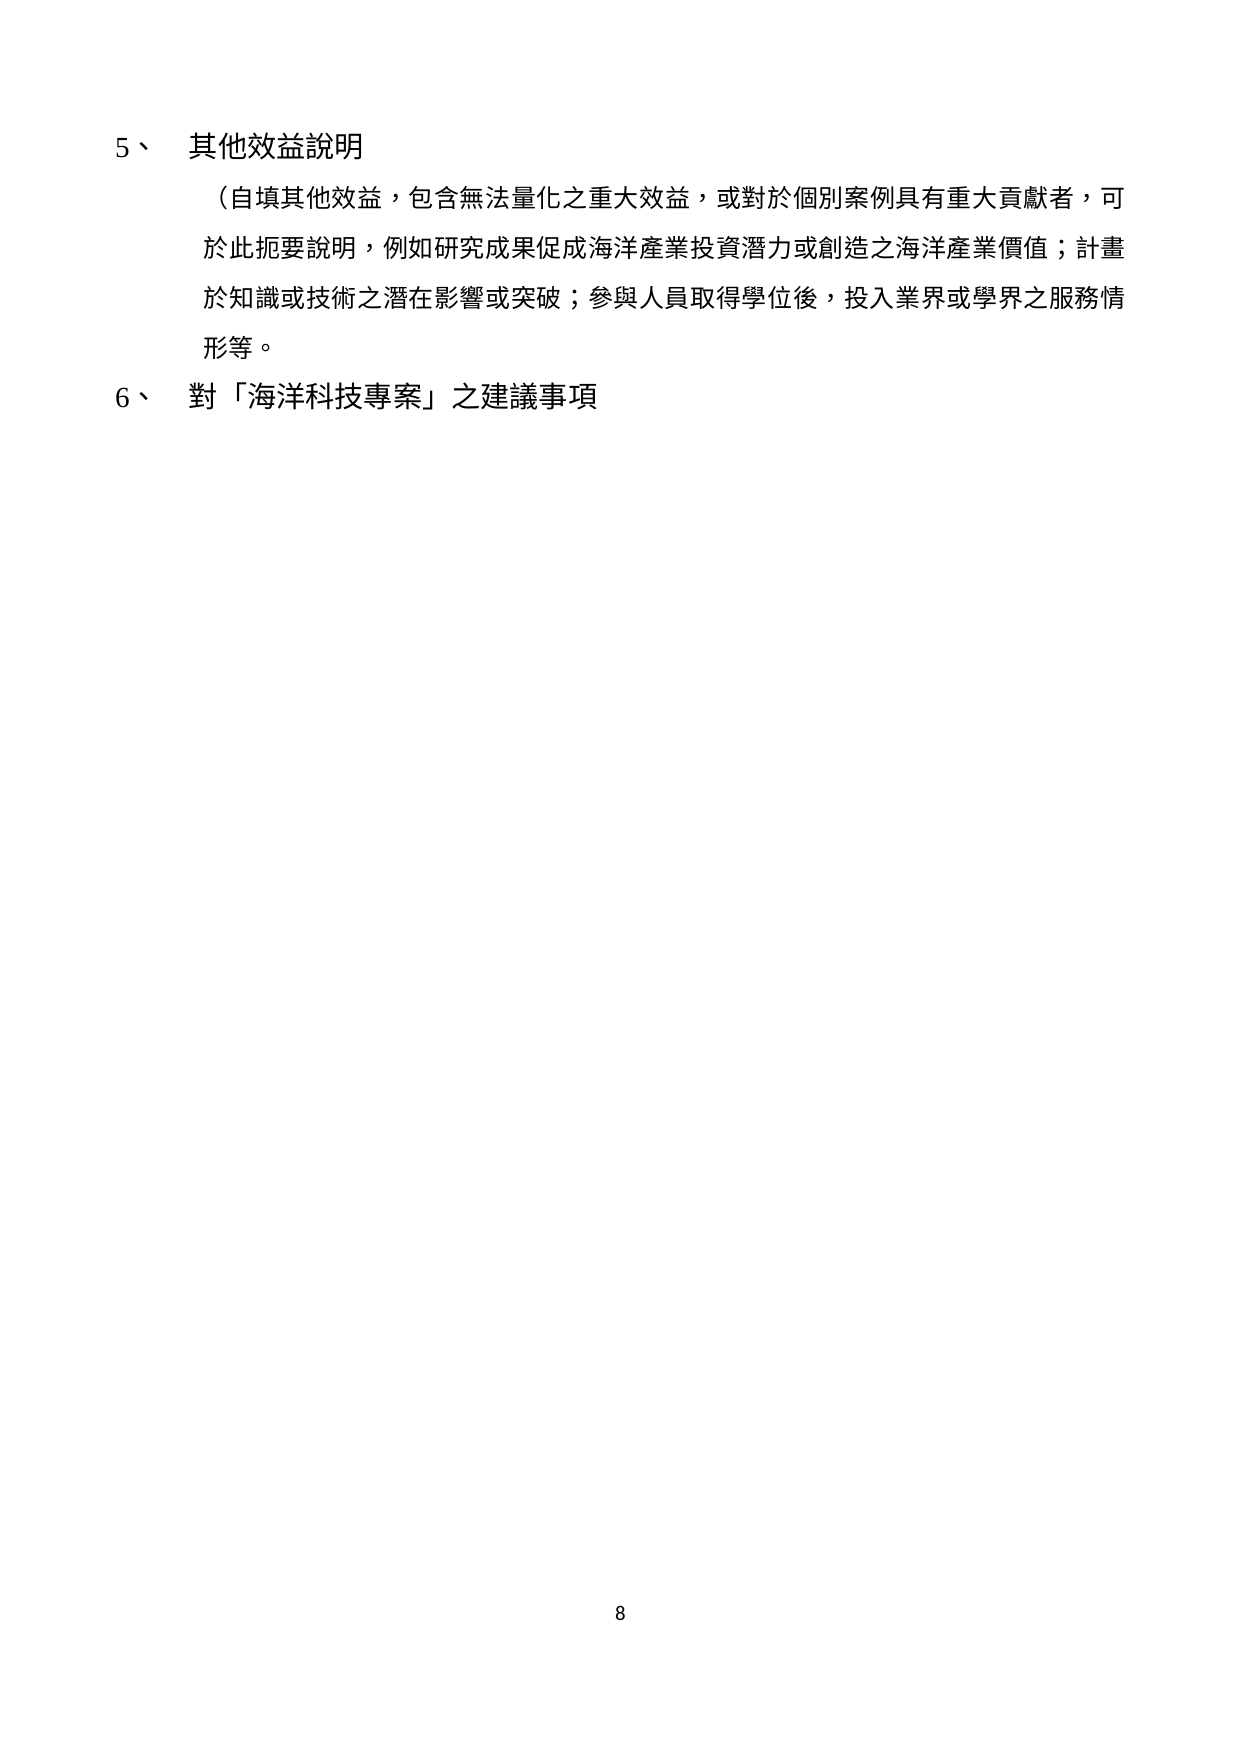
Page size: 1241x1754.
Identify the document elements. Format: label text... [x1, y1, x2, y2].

list 其他效益說明 [115, 117, 1125, 167]
list 對「海洋科技專案」之建議事項 [115, 367, 1125, 417]
text （自填其他效益，包含無法量化之重大效益，或對於個別案例具有重大貢獻者，可於此扼要說明，例如研究成果促成海洋產業投資潛力或創造之海洋產業價值；計畫於知識或技術之潛在影響或突破；參與人員取得學位後，投入業界或學界之服務情形等。 [203, 167, 1125, 367]
